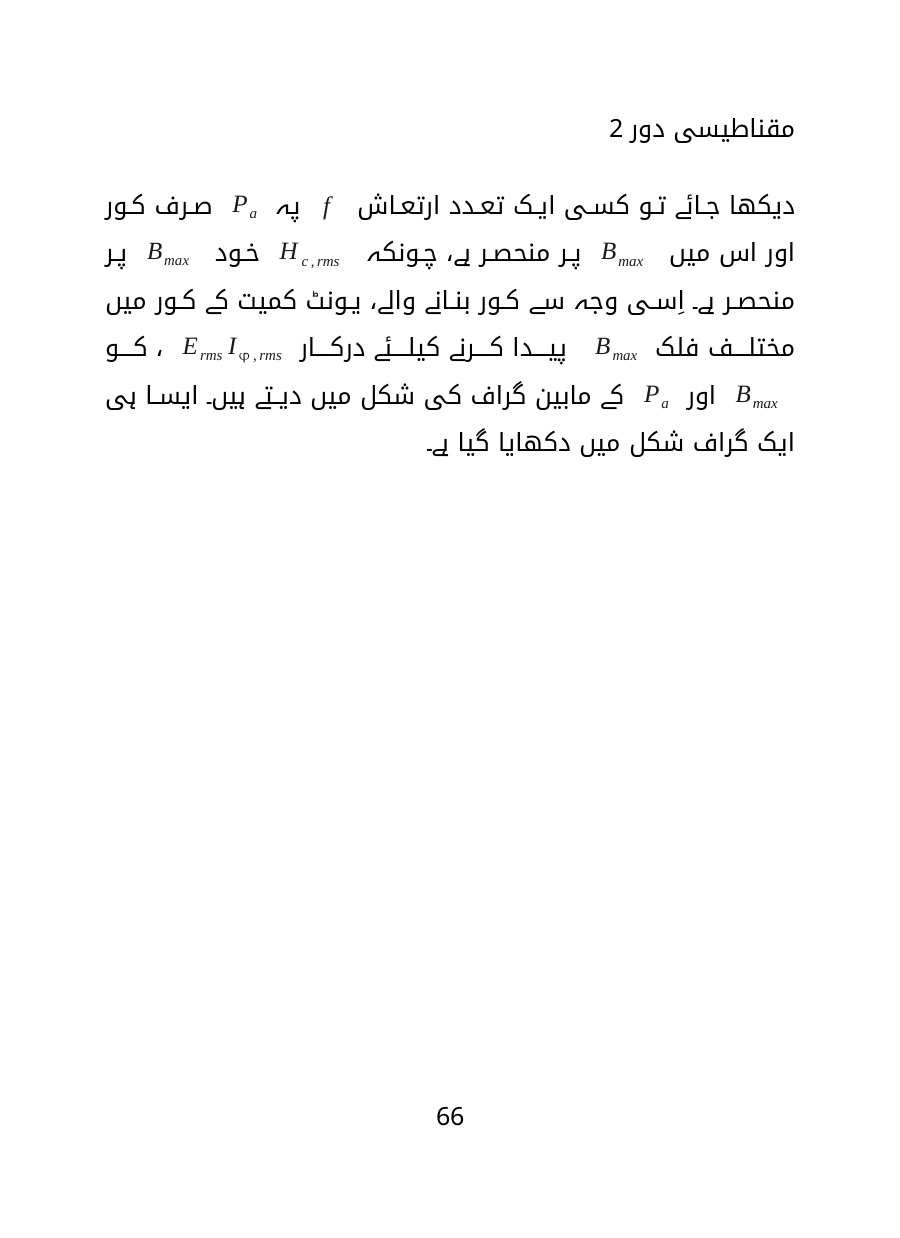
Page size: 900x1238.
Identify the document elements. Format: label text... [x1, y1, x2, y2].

text دیکھا جائے تو کسی ایک تعدد ارتعاش پہصرف کور اور اس میں پر منحصر ہے، چونکہ خود پر منحصر ہے۔ اِسی وجہ سے کور بنانے والے، یونٹ کمیت کے کور میں مختلف فلک پیدا کرنے کیلئے درکار، کو اورکے مابین گراف کی شکل میں دیتے ہیں۔ ایسا ہی ایک گراف شکل میں دکھایا گیا ہے۔ [105, 182, 795, 467]
